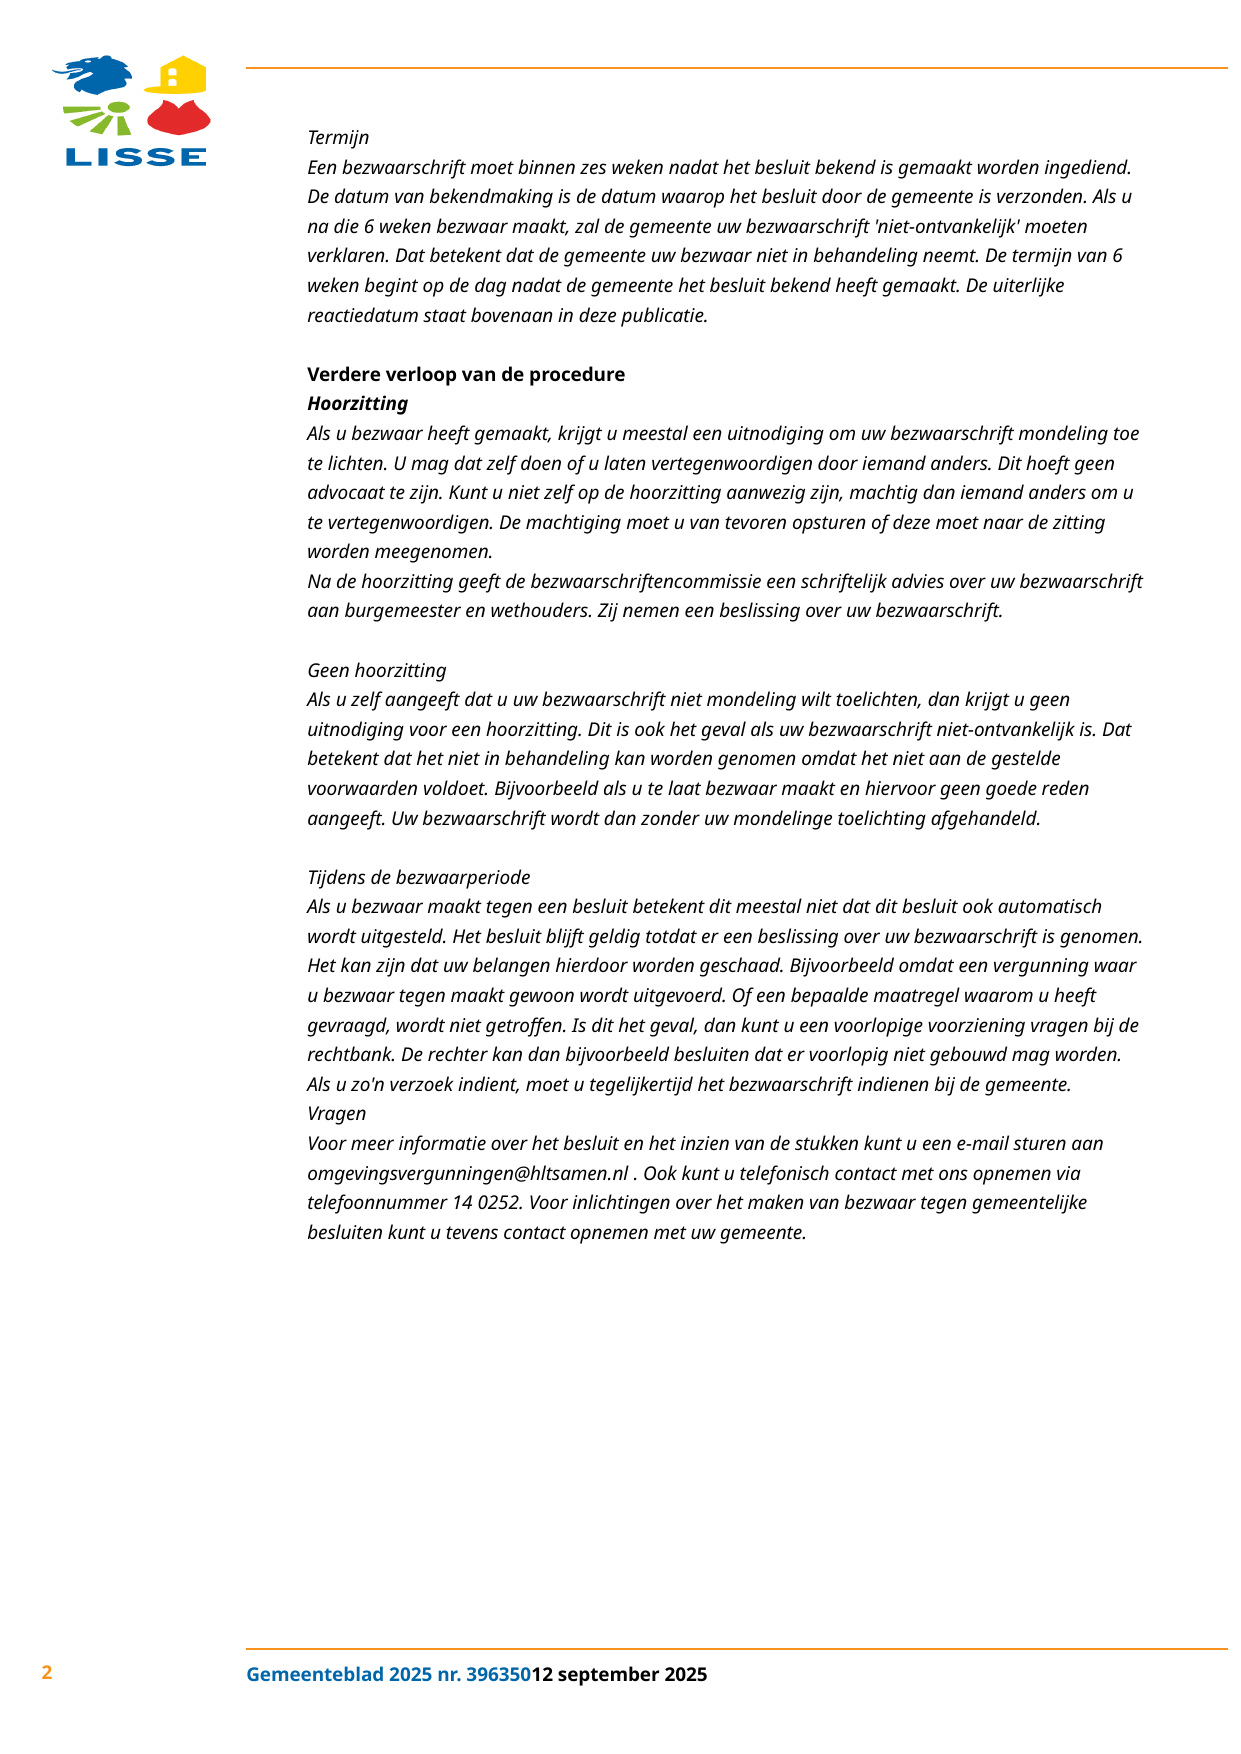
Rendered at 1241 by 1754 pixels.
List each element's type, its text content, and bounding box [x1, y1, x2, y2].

list Als u bezwaar heeft gemaakt, krijgt u meestal een uitnodiging om uw bezwaarschrift mondeling toe te lichten. U mag dat zelf doen of u laten vertegenwoordigen door iemand anders. Dit hoeft geen advocaat te zijn. Kunt u niet zelf op de hoorzitting aanwezig zijn, machtig dan iemand anders om u te vertegenwoordigen. De machtiging moet u van tevoren opsturen of deze moet naar de zitting worden meegenomen. [248, 420, 1152, 564]
picture [41, 47, 231, 172]
list Voor meer informatie over het besluit en het inzien van de stukken kunt u een e-mail sturen aan omgevingsvergunningen@hltsamen.nl . Ook kunt u telefonisch contact met ons opnemen via telefoonnummer 14 0252. Voor inlichtingen over het maken van bezwaar tegen gemeentelijke besluiten kunt u tevens contact opnemen met uw gemeente. [248, 1130, 1152, 1245]
list Hoorzitting [248, 391, 1152, 416]
list Na de hoorzitting geeft de bezwaarschriftencommissie een schriftelijk advies over uw bezwaarschrift aan burgemeester en wethouders. Zij nemen een beslissing over uw bezwaarschrift. [248, 568, 1152, 623]
list Als u zelf aangeeft dat u uw bezwaarschrift niet mondeling wilt toelichten, dan krijgt u geen uitnodiging voor een hoorzitting. Dit is ook het geval als uw bezwaarschrift niet-ontvankelijk is. Dat betekent dat het niet in behandeling kan worden genomen omdat het niet aan de gestelde voorwaarden voldoet. Bijvoorbeeld als u te laat bezwaar maakt en hiervoor geen goede reden aangeeft. Uw bezwaarschrift wordt dan zonder uw mondelinge toelichting afgehandeld. [248, 686, 1152, 831]
list Tijdens de bezwaarperiode [248, 864, 1152, 890]
list Een bezwaarschrift moet binnen zes weken nadat het besluit bekend is gemaakt worden ingediend. De datum van bekendmaking is de datum waarop het besluit door de gemeente is verzonden. Als u na die 6 weken bezwaar maakt, zal de gemeente uw bezwaarschrift 'niet-ontvankelijk' moeten verklaren. Dat betekent dat de gemeente uw bezwaar niet in behandeling neemt. De termijn van 6 weken begint op de dag nadat de gemeente het besluit bekend heeft gemaakt. De uiterlijke reactiedatum staat bovenaan in deze publicatie. [248, 154, 1152, 328]
list Verdere verloop van de procedure [248, 361, 1152, 387]
list Vragen [248, 1101, 1152, 1126]
list Als u bezwaar maakt tegen een besluit betekent dit meestal niet dat dit besluit ook automatisch wordt uitgesteld. Het besluit blijft geldig totdat er een beslissing over uw bezwaarschrift is genomen. Het kan zijn dat uw belangen hierdoor worden geschaad. Bijvoorbeeld omdat een vergunning waar u bezwaar tegen maakt gewoon wordt uitgevoerd. Of een bepaalde maatregel waarom u heeft gevraagd, wordt niet getroffen. Is dit het geval, dan kunt u een voorlopige voorziening vragen bij de rechtbank. De rechter kan dan bijvoorbeeld besluiten dat er voorlopig niet gebouwd mag worden. Als u zo'n verzoek indient, moet u tegelijkertijd het bezwaarschrift indienen bij de gemeente. [248, 893, 1152, 1097]
list Geen hoorzitting [248, 657, 1152, 683]
list Termijn [248, 124, 1152, 150]
